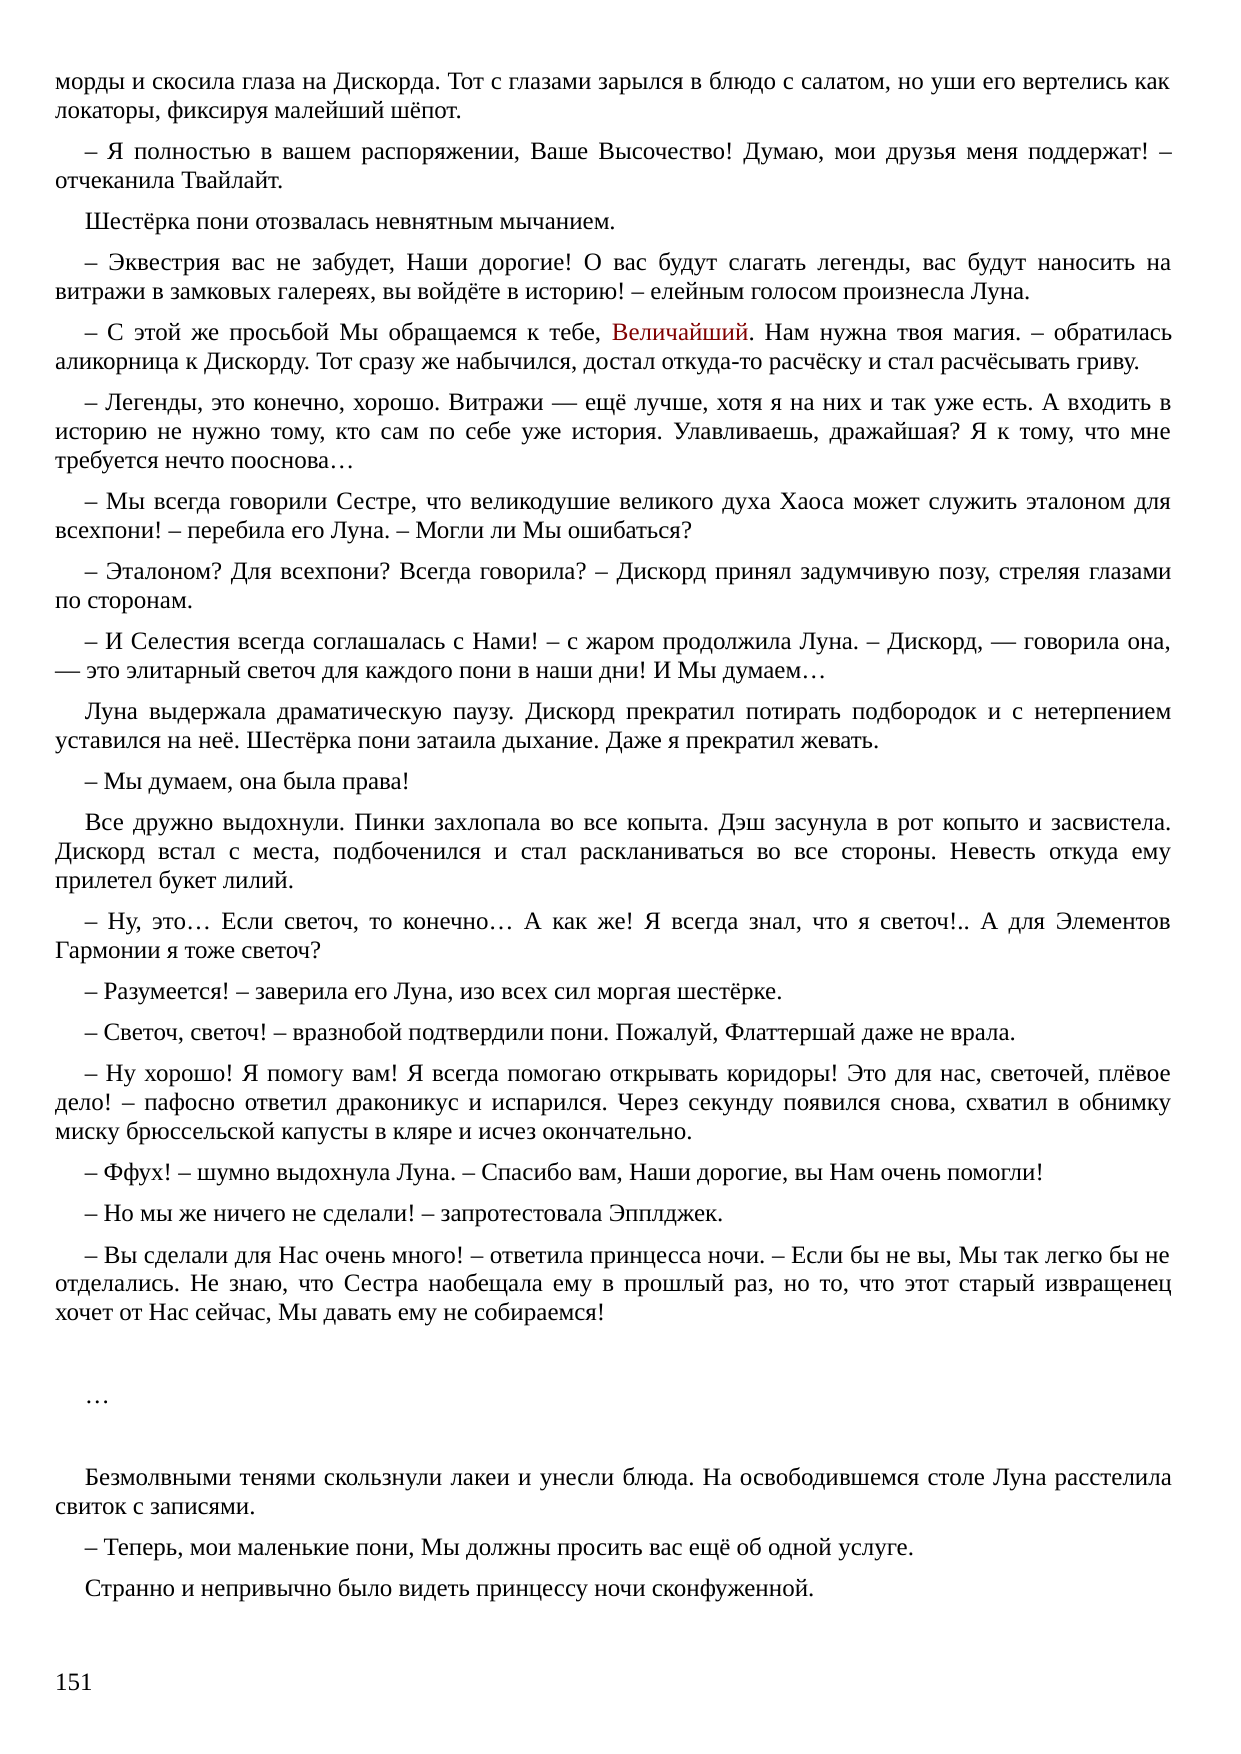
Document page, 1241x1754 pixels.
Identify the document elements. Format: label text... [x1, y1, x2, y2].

text – Мы всегда говорили Сестре, что великодушие великого духа Хаоса может служить эталоном для всехпони! – перебила его Луна. – Могли ли Мы ошибаться? [55, 486, 1173, 543]
text морды и скосила глаза на Дискорда. Тот с глазами зарылся в блюдо с салатом, но уши его вертелись как локаторы, фиксируя малейший шёпот. [55, 66, 1173, 123]
text – Но мы же ничего не сделали! – запротестовала Эпплджек. [55, 1198, 1173, 1227]
text – Ну, это… Если светоч, то конечно… А как же! Я всегда знал, что я светоч!.. А для Элементов Гармонии я тоже светоч? [55, 906, 1173, 963]
text – Теперь, мои маленькие пони, Мы должны просить вас ещё об одной услуге. [55, 1532, 1173, 1561]
text … [55, 1380, 1173, 1408]
text – Эталоном? Для всехпони? Всегда говорила? – Дискорд принял задумчивую позу, стреляя глазами по сторонам. [55, 556, 1173, 613]
text – Ну хорошо! Я помогу вам! Я всегда помогаю открывать коридоры! Это для нас, светочей, плёвое дело! – пафосно ответил драконикус и испарился. Через секунду появился снова, схватил в обнимку миску брюссельской капусты в кляре и исчез окончательно. [55, 1058, 1173, 1145]
text Безмолвными тенями скользнули лакеи и унесли блюда. На освободившемся столе Луна расстелила свиток с записями. [55, 1462, 1173, 1520]
text – Ффух! – шумно выдохнула Луна. – Спасибо вам, Наши дорогие, вы Нам очень помогли! [55, 1157, 1173, 1186]
text Странно и непривычно было видеть принцессу ночи сконфуженной. [55, 1573, 1173, 1602]
text – С этой же просьбой Мы обращаемся к тебе, Величайший. Нам нужна твоя магия. – обратилась аликорница к Дискорду. Тот сразу же набычился, достал откуда-то расчёску и стал расчёсывать гриву. [55, 317, 1173, 375]
text – Вы сделали для Нас очень много! – ответила принцесса ночи. – Если бы не вы, Мы так легко бы не отделались. Не знаю, что Сестра наобещала ему в прошлый раз, но то, что этот старый извращенец хочет от Нас сейчас, Мы давать ему не собираемся! [55, 1240, 1173, 1326]
text – Мы думаем, она была права! [55, 766, 1173, 795]
text – Я полностью в вашем распоряжении, Ваше Высочество! Думаю, мои друзья меня поддержат! – отчеканила Твайлайт. [55, 136, 1173, 193]
text – Эквестрия вас не забудет, Наши дорогие! О вас будут слагать легенды, вас будут наносить на витражи в замковых галереях, вы войдёте в историю! – елейным голосом произнесла Луна. [55, 247, 1173, 305]
text Шестёрка пони отозвалась невнятным мычанием. [55, 206, 1173, 235]
text – Светоч, светоч! – вразнобой подтвердили пони. Пожалуй, Флаттершай даже не врала. [55, 1017, 1173, 1046]
text – И Селестия всегда соглашалась с Нами! – с жаром продолжила Луна. – Дискорд, — говорила она, — это элитарный светоч для каждого пони в наши дни! И Мы думаем… [55, 626, 1173, 683]
text Все дружно выдохнули. Пинки захлопала во все копыта. Дэш засунула в рот копыто и засвистела. Дискорд встал с места, подбоченился и стал раскланиваться во все стороны. Невесть откуда ему прилетел букет лилий. [55, 807, 1173, 893]
text – Разумеется! – заверила его Луна, изо всех сил моргая шестёрке. [55, 976, 1173, 1005]
text – Легенды, это конечно, хорошо. Витражи — ещё лучше, хотя я на них и так уже есть. А входить в историю не нужно тому, кто сам по себе уже история. Улавливаешь, дражайшая? Я к тому, что мне требуется нечто пооснова… [55, 387, 1173, 473]
text Луна выдержала драматическую паузу. Дискорд прекратил потирать подбородок и с нетерпением уставился на неё. Шестёрка пони затаила дыхание. Даже я прекратил жевать. [55, 696, 1173, 753]
